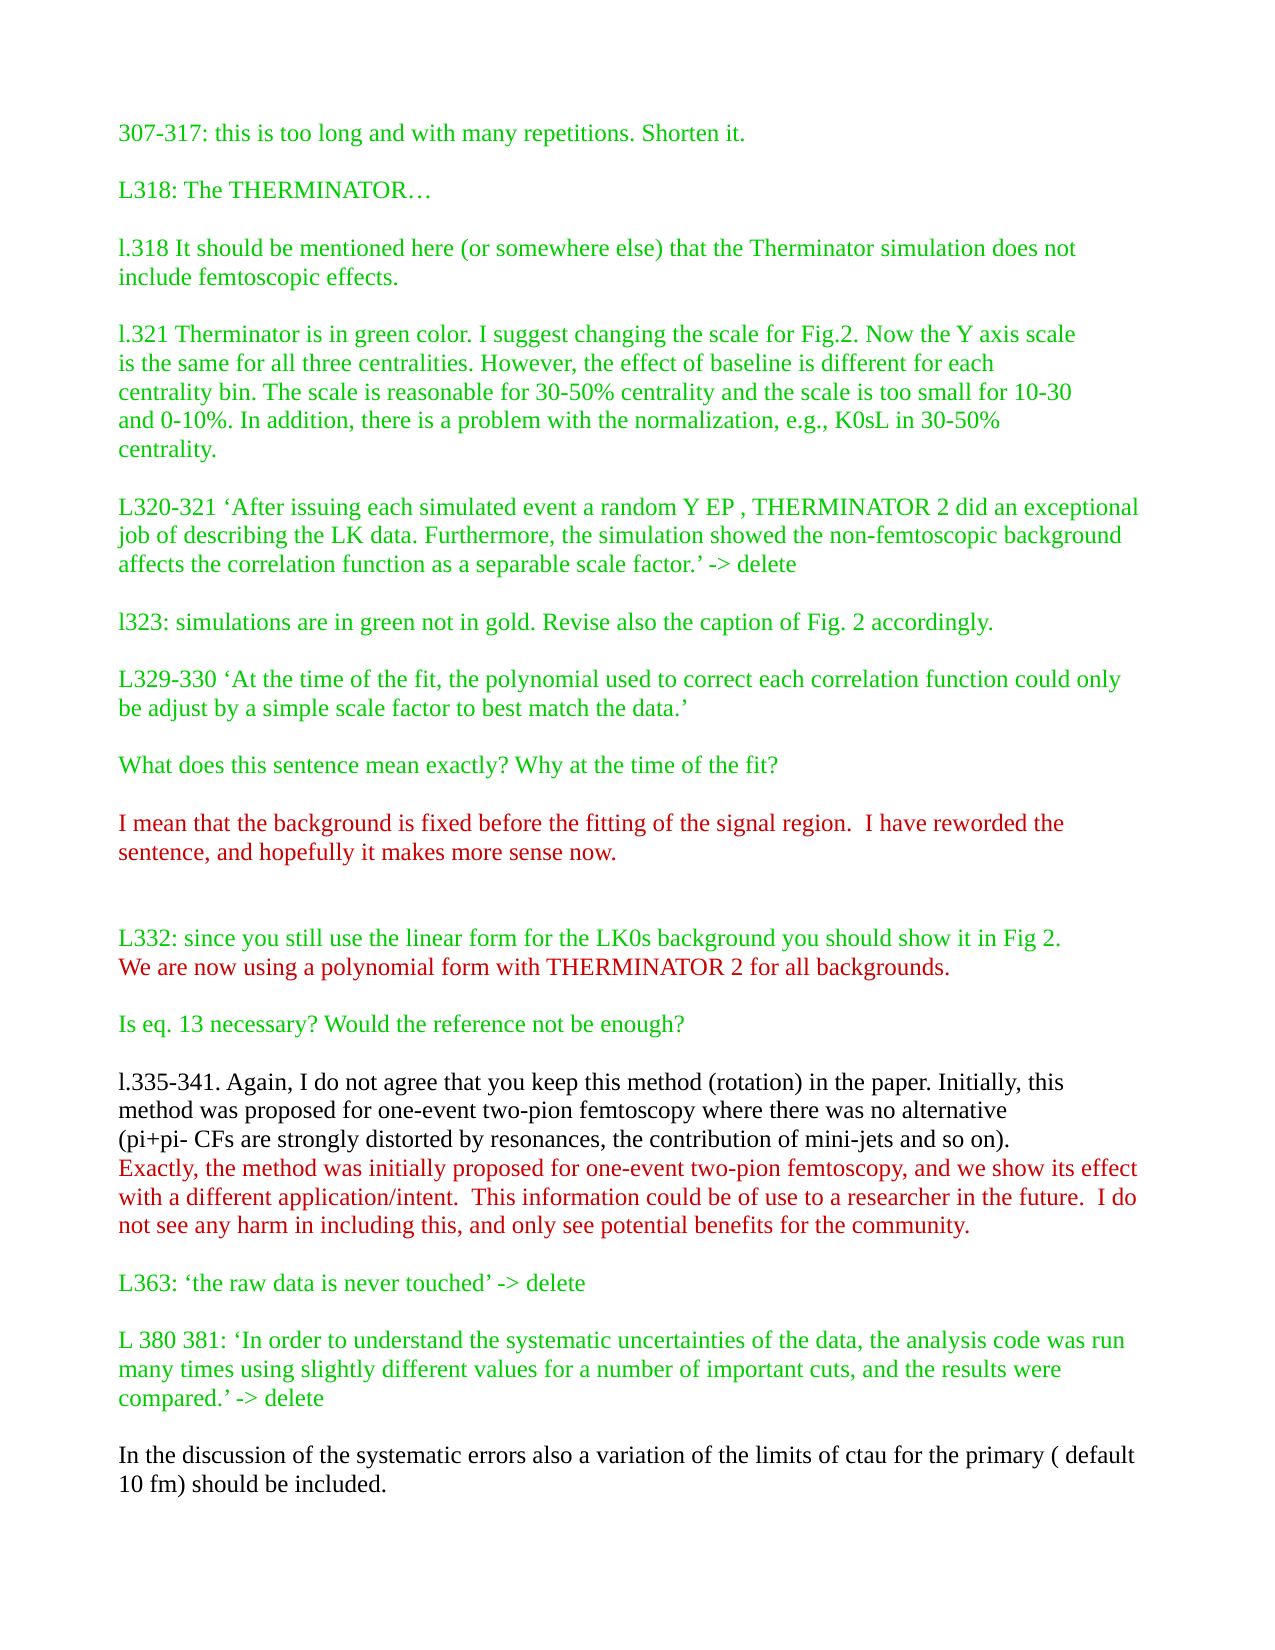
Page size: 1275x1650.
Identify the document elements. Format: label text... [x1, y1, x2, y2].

text L318: The THERMINATOR… [118, 176, 1157, 204]
text We are now using a polynomial form with THERMINATOR 2 for all backgrounds. [118, 952, 1157, 981]
text centrality bin. The scale is reasonable for 30-50% centrality and the scale is too small for 10-30 [118, 377, 1157, 406]
text L329-330 ‘At the time of the fit, the polynomial used to correct each correlation function could only [118, 664, 1157, 693]
text L332: since you still use the linear form for the LK0s background you should show it in Fig 2. [118, 923, 1157, 952]
text (pi+pi- CFs are strongly distorted by resonances, the contribution of mini-jets and so on). [118, 1124, 1157, 1153]
text What does this sentence mean exactly? Why at the time of the fit? [118, 751, 1157, 779]
text compared.’ -> delete [118, 1383, 1157, 1412]
text L363: ‘the raw data is never touched’ -> delete [118, 1268, 1157, 1297]
text l323: simulations are in green not in gold. Revise also the caption of Fig. 2 accordingly. [118, 607, 1157, 636]
text Is eq. 13 necessary? Would the reference not be enough? [118, 1009, 1157, 1038]
text method was proposed for one-event two-pion femtoscopy where there was no alternative [118, 1096, 1157, 1124]
text many times using slightly different values for a number of important cuts, and the results were [118, 1354, 1157, 1383]
text affects the correlation function as a separable scale factor.’ -> delete [118, 549, 1157, 578]
text be adjust by a simple scale factor to best match the data.’ [118, 693, 1157, 722]
text l.318 It should be mentioned here (or somewhere else) that the Therminator simulation does not [118, 233, 1157, 262]
text In the discussion of the systematic errors also a variation of the limits of ctau for the primary ( default [118, 1441, 1157, 1469]
text 307-317: this is too long and with many repetitions. Shorten it. [118, 118, 1157, 147]
text centrality. [118, 434, 1157, 463]
text include femtoscopic effects. [118, 262, 1157, 291]
text is the same for all three centralities. However, the effect of baseline is different for each [118, 348, 1157, 377]
text l.321 Therminator is in green color. I suggest changing the scale for Fig.2. Now the Y axis scale [118, 319, 1157, 348]
text 10 fm) should be included. [118, 1469, 1157, 1498]
text job of describing the LK data. Furthermore, the simulation showed the non-femtoscopic background [118, 521, 1157, 549]
text and 0-10%. In addition, there is a problem with the normalization, e.g., K0sL in 30-50% [118, 406, 1157, 434]
text Exactly, the method was initially proposed for one-event two-pion femtoscopy, and we show its effect with a different application/intent. This information could be of use to a researcher in the future. I do not see any harm in including this, and only see potential benefits for the community. [118, 1153, 1157, 1239]
text I mean that the background is fixed before the fitting of the signal region. I have reworded the sentence, and hopefully it makes more sense now. [118, 808, 1157, 866]
text l.335-341. Again, I do not agree that you keep this method (rotation) in the paper. Initially, this [118, 1067, 1157, 1096]
text L320-321 ‘After issuing each simulated event a random Y EP , THERMINATOR 2 did an exceptional [118, 492, 1157, 521]
text L 380 381: ‘In order to understand the systematic uncertainties of the data, the analysis code was run [118, 1326, 1157, 1354]
